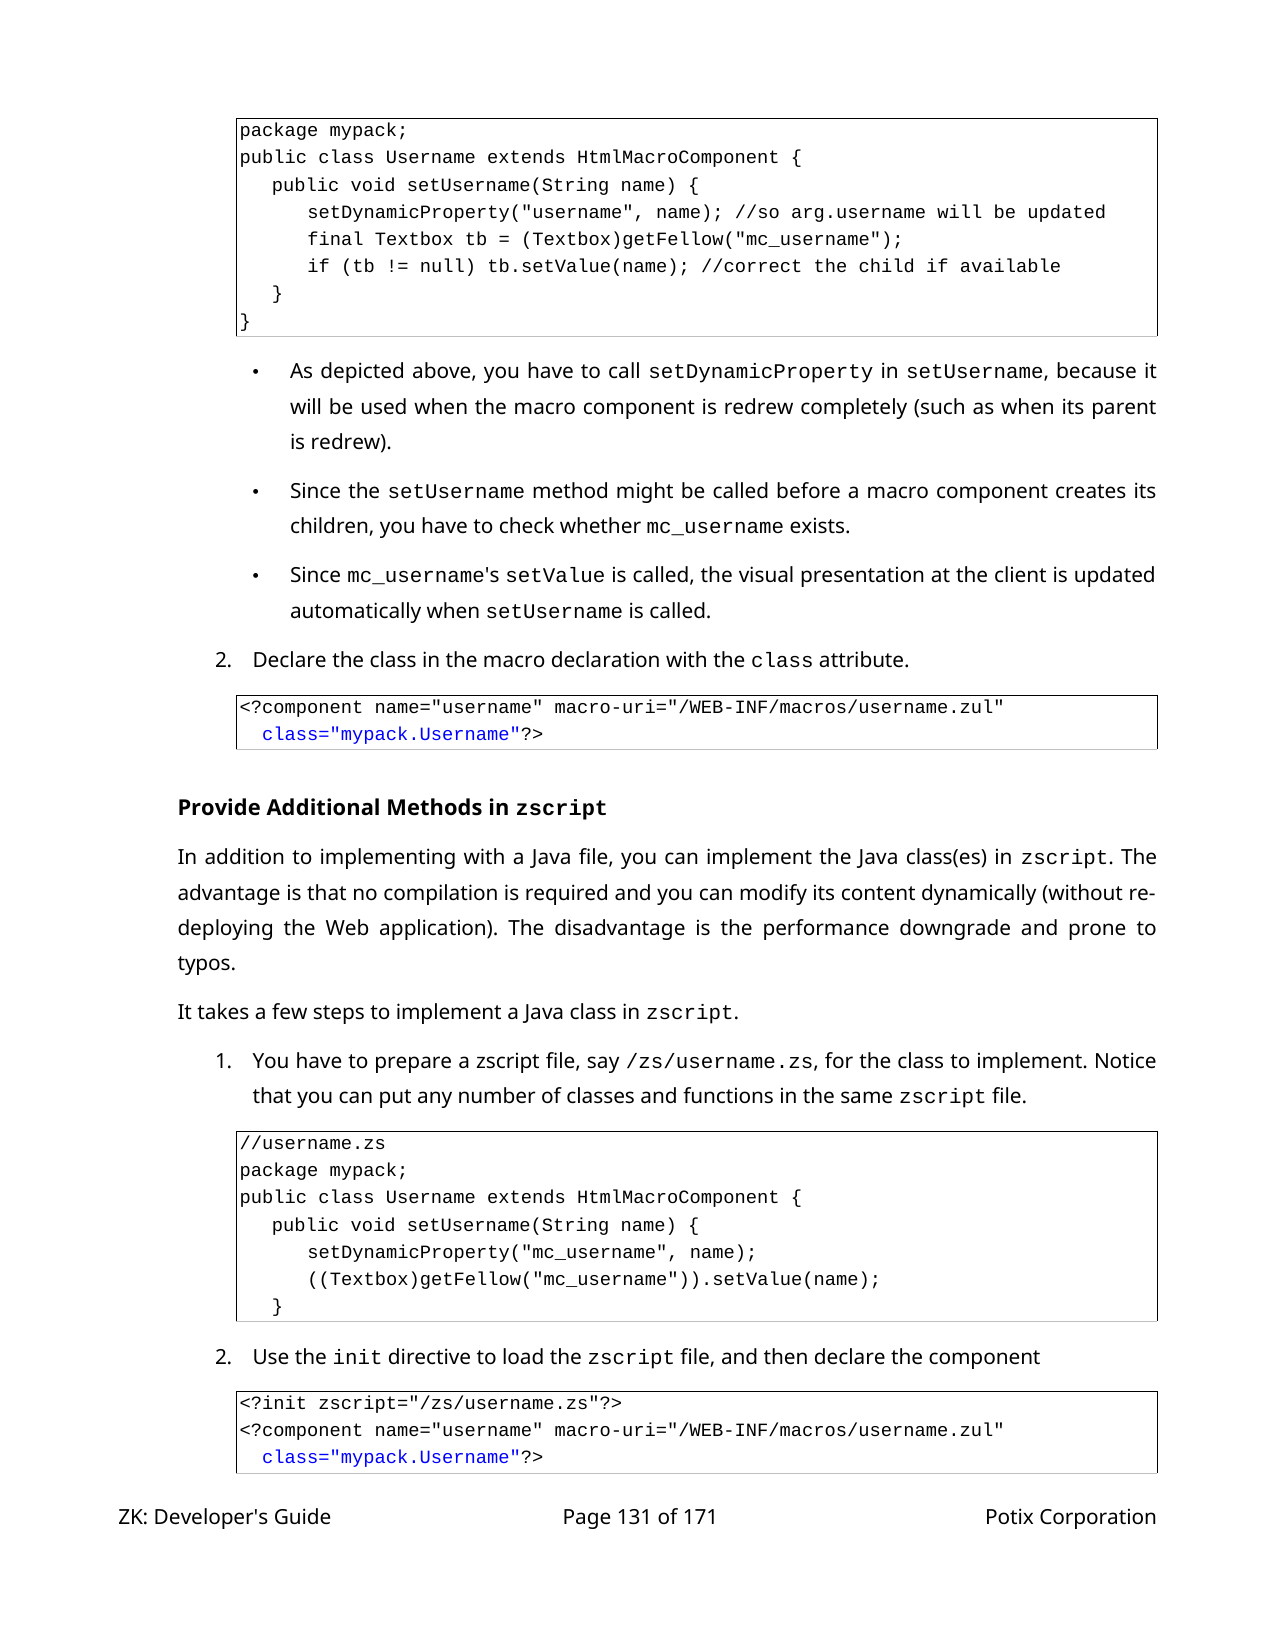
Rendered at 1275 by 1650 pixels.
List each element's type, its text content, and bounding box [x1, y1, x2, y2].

text public class Username extends HtmlMacroComponent { [237, 1185, 1157, 1209]
text ((Textbox)getFellow("mc_username")).setValue(name); [237, 1267, 1157, 1291]
text package mypack; [237, 1158, 1157, 1182]
list As depicted above, you have to call setDynamicProperty in setUsername, because it will be used when the macro component is redrew completely (such as when its parent is redrew). [252, 356, 1157, 455]
text class="mypack.Username"?> [237, 722, 1157, 749]
list Since the setUsername method might be called before a macro component creates its children, you have to check whether mc_username exists. [252, 476, 1157, 540]
text public void setUsername(String name) { [237, 172, 1157, 197]
text In addition to implementing with a Java file, you can implement the Java class(es) in zscript. The advantage is that no compilation is required and you can modify its content dynamically (without re-deploying the Web application). The disadvantage is the performance downgrade and prone to typos. [177, 842, 1157, 976]
list You have to prepare a zscript file, say /zs/username.zs, for the class to implement. Notice that you can put any number of classes and functions in the same zscript file. [215, 1046, 1157, 1110]
text } [237, 1294, 1157, 1321]
text <?component name="username" macro-uri="/WEB-INF/macros/username.zul" [237, 696, 1157, 719]
text if (tb != null) tb.setValue(name); //correct the child if available [237, 254, 1157, 278]
list Use the init directive to load the zscript file, and then declare the component [215, 1342, 1157, 1370]
subtitle Provide Additional Methods in zscript [177, 791, 1157, 822]
text final Textbox tb = (Textbox)getFellow("mc_username"); [237, 227, 1157, 251]
text setDynamicProperty("mc_username", name); [237, 1239, 1157, 1264]
list Since mc_username's setValue is called, the visual presentation at the client is updated automatically when setUsername is called. [252, 561, 1157, 625]
text <?component name="username" macro-uri="/WEB-INF/macros/username.zul" [237, 1418, 1157, 1442]
text setDynamicProperty("username", name); //so arg.username will be updated [237, 200, 1157, 224]
text } [237, 308, 1157, 336]
text <?init zscript="/zs/username.zs"?> [237, 1392, 1157, 1415]
text class="mypack.Username"?> [237, 1445, 1157, 1473]
text package mypack; [237, 119, 1157, 142]
text It takes a few steps to implement a Java class in zscript. [177, 997, 1157, 1026]
text //username.zs [237, 1132, 1157, 1155]
text public class Username extends HtmlMacroComponent { [237, 145, 1157, 169]
list Declare the class in the macro declaration with the class attribute. [215, 645, 1157, 674]
text public void setUsername(String name) { [237, 1212, 1157, 1237]
text } [237, 281, 1157, 306]
